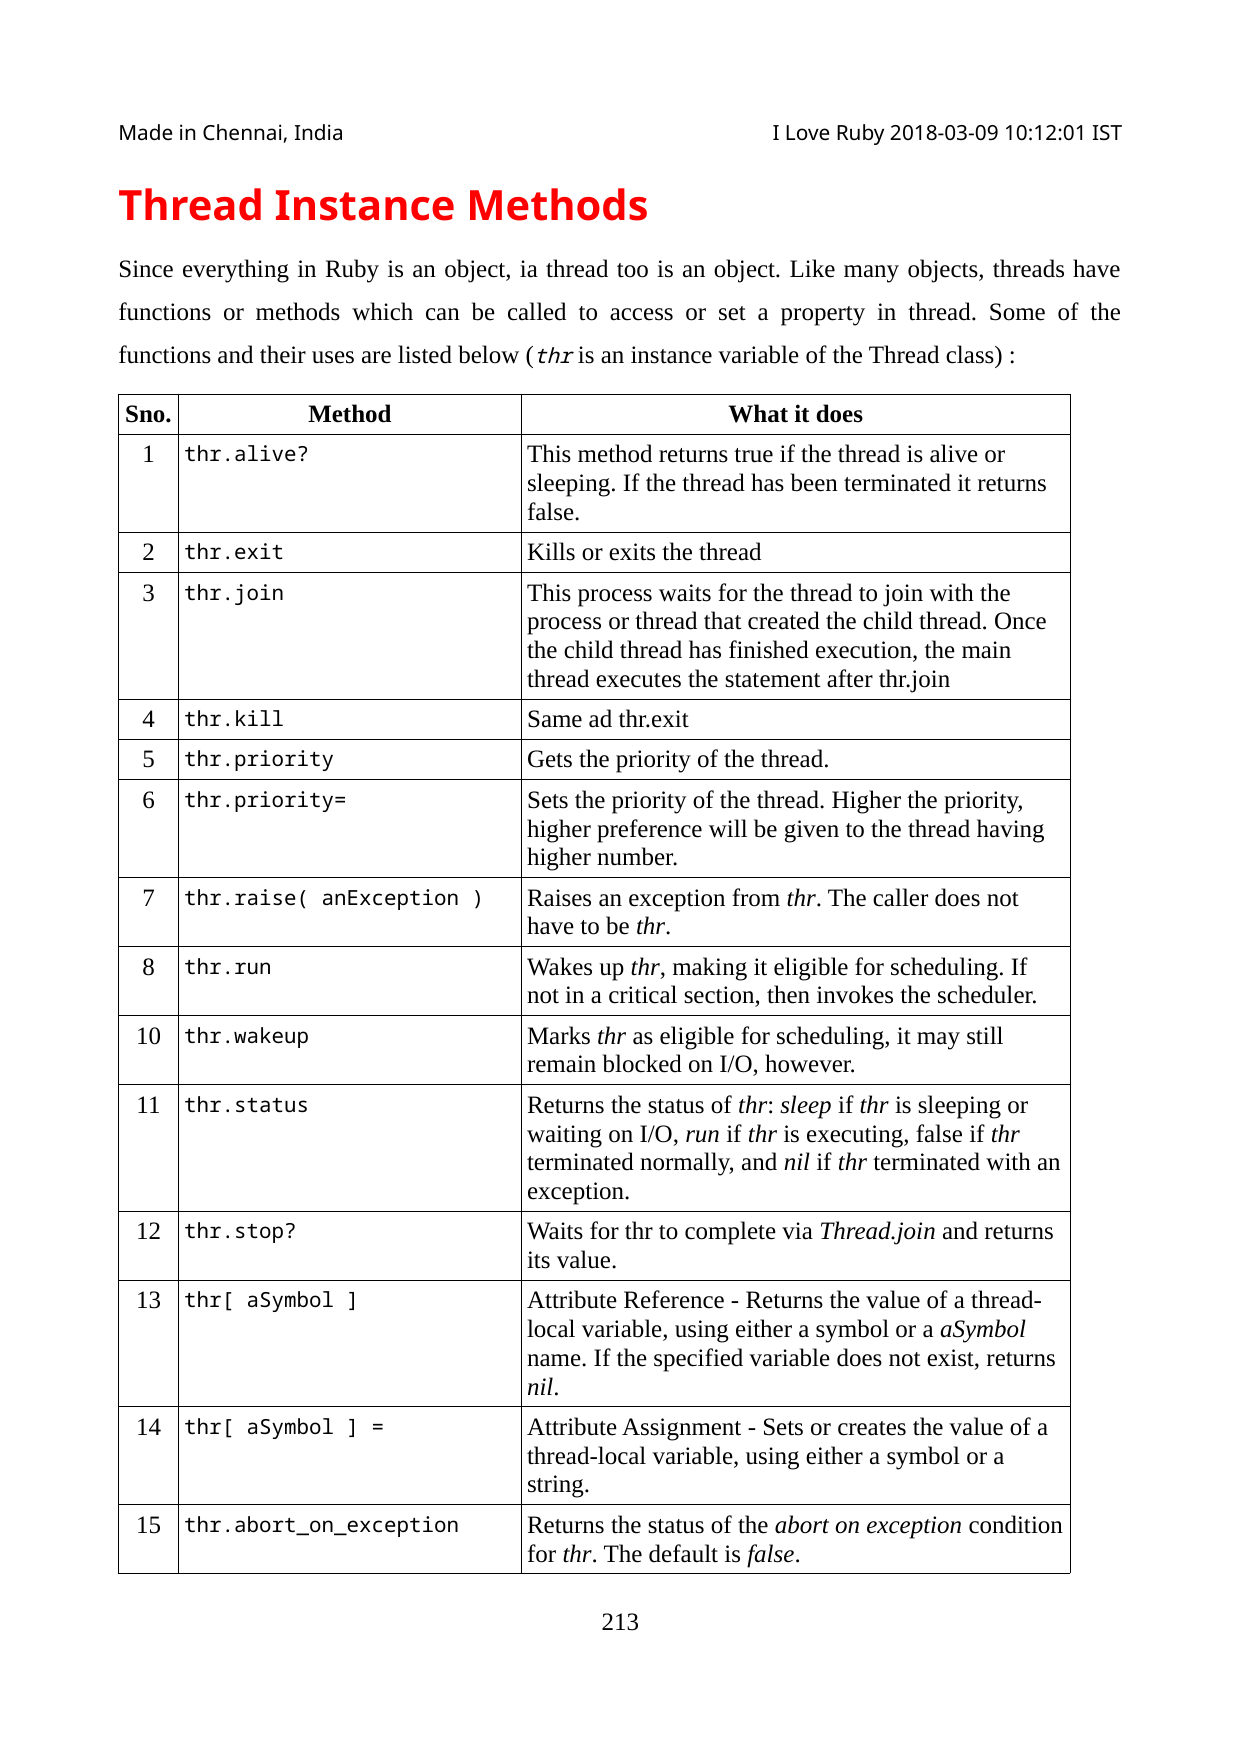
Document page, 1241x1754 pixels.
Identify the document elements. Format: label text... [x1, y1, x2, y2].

table_cell thr.status [179, 1085, 521, 1211]
table_header What it does [522, 395, 1070, 434]
table_cell Marks thr as eligible for scheduling, it may still remain blocked on I/O, however. [522, 1016, 1070, 1084]
table_cell thr.alive? [179, 435, 521, 532]
table_cell 12 [119, 1212, 178, 1280]
table_cell thr.priority= [179, 780, 521, 877]
subtitle Thread Instance Methods [118, 176, 1122, 233]
table_cell This process waits for the thread to join with the process or thread that created the child thread. Once the child thread has finished execution, the main thread executes the statement after thr.join [522, 573, 1070, 698]
table_cell thr.exit [179, 533, 521, 572]
table_cell 4 [119, 700, 178, 739]
table_cell thr.kill [179, 700, 521, 739]
table_cell Kills or exits the thread [522, 533, 1070, 572]
table_cell 6 [119, 780, 178, 877]
table_cell 14 [119, 1407, 178, 1504]
table_cell 5 [119, 740, 178, 779]
table_cell Attribute Assignment - Sets or creates the value of a thread-local variable, using either a symbol or a string. [522, 1407, 1070, 1504]
table_cell 7 [119, 878, 178, 946]
table_cell thr.join [179, 573, 521, 698]
text Since everything in Ruby is an object, ia thread too is an object. Like many objects, threads have functions or methods which can be called to access or set a property in thread. Some of the functions and their uses are listed below (thr is an instance variable of the Thread class) : [118, 254, 1122, 370]
table_cell 1 [119, 435, 178, 532]
table_cell thr.priority [179, 740, 521, 779]
table_cell Sets the priority of the thread. Higher the priority, higher preference will be given to the thread having higher number. [522, 780, 1070, 877]
table_cell thr.abort_on_exception [179, 1505, 521, 1573]
table_cell 15 [119, 1505, 178, 1573]
table_cell This method returns true if the thread is alive or sleeping. If the thread has been terminated it returns false. [522, 435, 1070, 532]
table_cell 13 [119, 1281, 178, 1406]
table_cell Attribute Reference - Returns the value of a thread-local variable, using either a symbol or a aSymbol name. If the specified variable does not exist, returns nil. [522, 1281, 1070, 1406]
table_cell 2 [119, 533, 178, 572]
table_cell thr.raise( anException ) [179, 878, 521, 946]
table_cell 8 [119, 947, 178, 1015]
table_cell 10 [119, 1016, 178, 1084]
table_header Method [179, 395, 521, 434]
table_cell 3 [119, 573, 178, 698]
table_cell Wakes up thr, making it eligible for scheduling. If not in a critical section, then invokes the scheduler. [522, 947, 1070, 1015]
table_cell Gets the priority of the thread. [522, 740, 1070, 779]
table_cell Returns the status of thr: sleep if thr is sleeping or waiting on I/O, run if thr is executing, false if thr terminated normally, and nil if thr terminated with an exception. [522, 1085, 1070, 1211]
table_header Sno. [119, 395, 178, 434]
table_cell Returns the status of the abort on exception condition for thr. The default is false. [522, 1505, 1070, 1573]
table_cell Same ad thr.exit [522, 700, 1070, 739]
table_cell Waits for thr to complete via Thread.join and returns its value. [522, 1212, 1070, 1280]
table_cell thr.run [179, 947, 521, 1015]
table_cell thr[ aSymbol ] [179, 1281, 521, 1406]
table_cell thr[ aSymbol ] = [179, 1407, 521, 1504]
table_cell thr.wakeup [179, 1016, 521, 1084]
table_cell thr.stop? [179, 1212, 521, 1280]
table_cell 11 [119, 1085, 178, 1211]
table_cell Raises an exception from thr. The caller does not have to be thr. [522, 878, 1070, 946]
